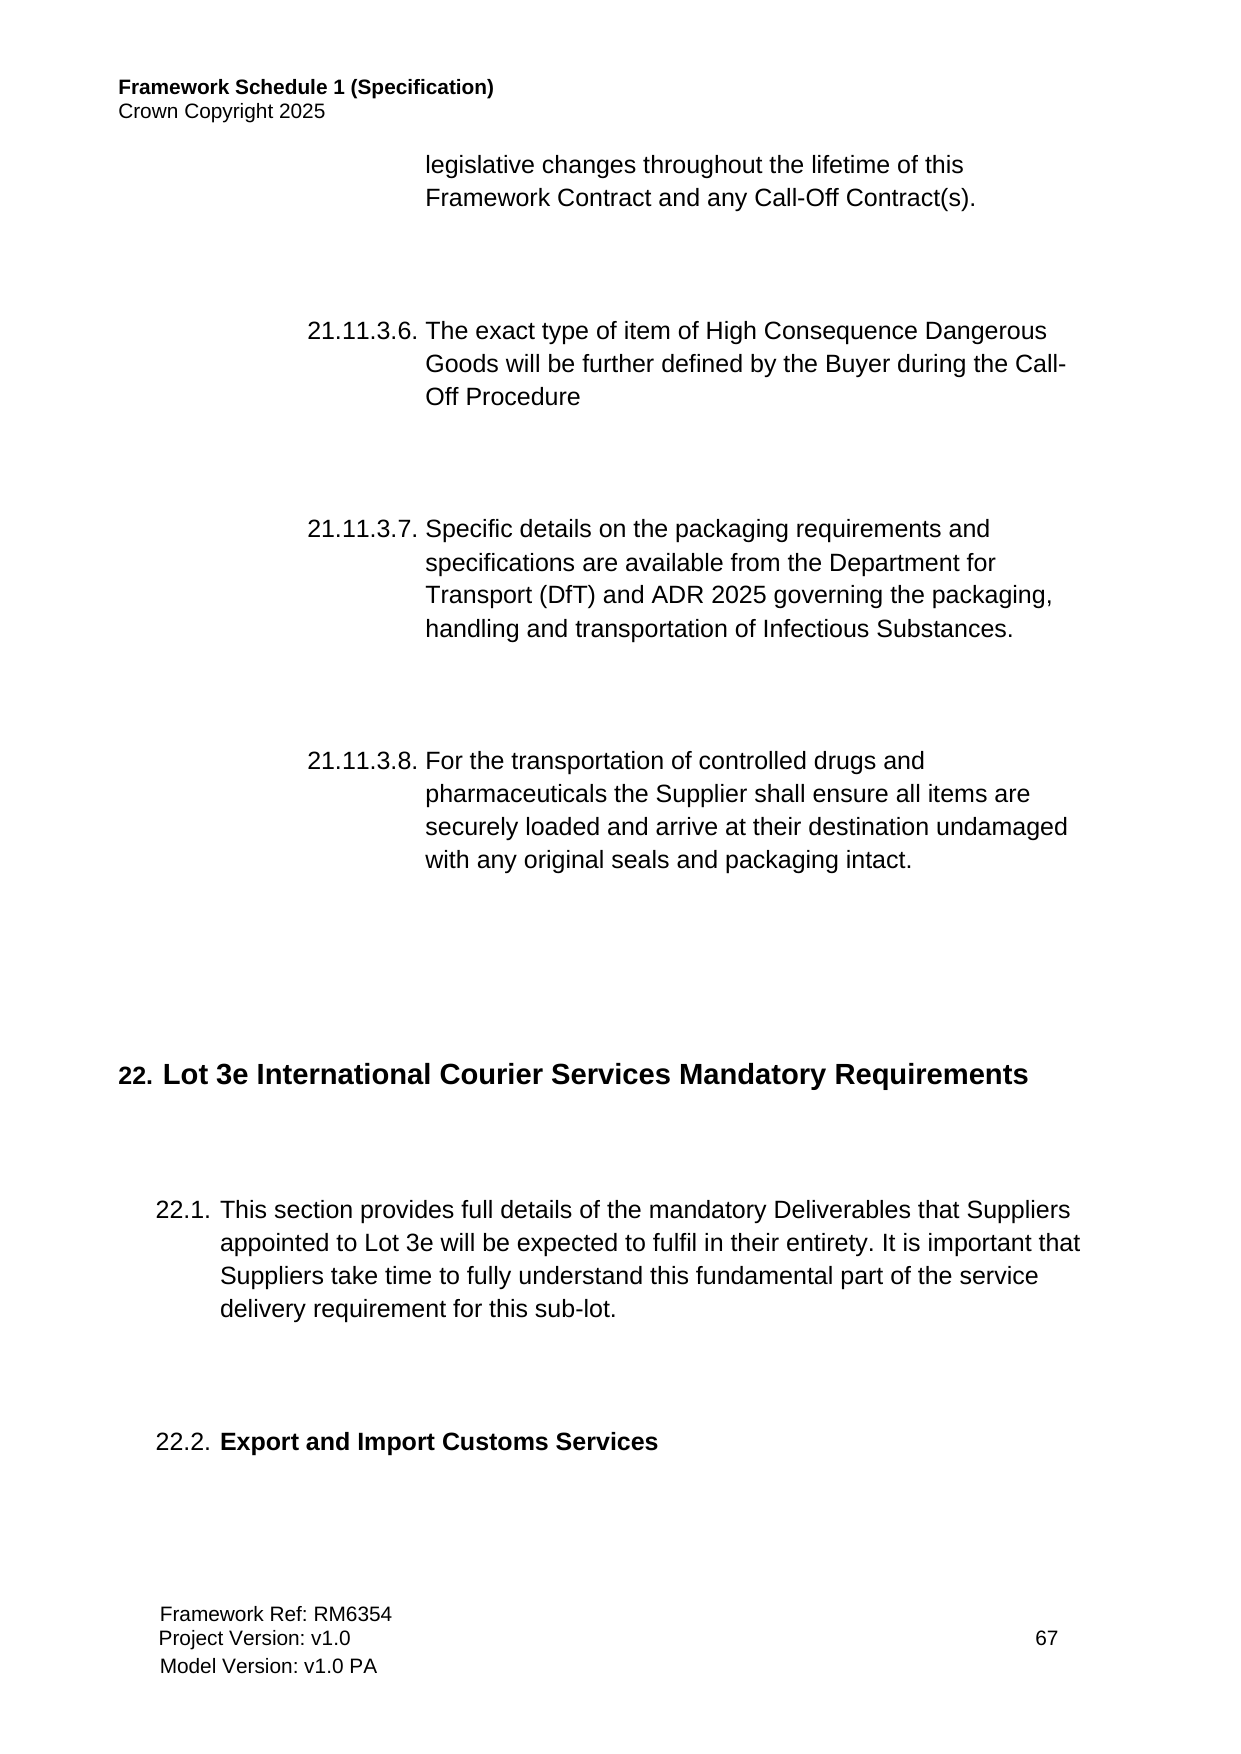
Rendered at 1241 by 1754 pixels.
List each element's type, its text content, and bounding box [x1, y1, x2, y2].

list Export and Import Customs Services [155, 1427, 1090, 1456]
list The exact type of item of High Consequence Dangerous Goods will be further defined by the Buyer during the Call-Off Procedure [307, 316, 1090, 411]
list For the transportation of controlled drugs and pharmaceuticals the Supplier shall ensure all items are securely loaded and arrive at their destination undamaged with any original seals and packaging intact. [307, 746, 1090, 874]
list legislative changes throughout the lifetime of this Framework Contract and any Call-Off Contract(s). [307, 150, 1090, 212]
list Specific details on the packaging requirements and specifications are available from the Department for Transport (DfT) and ADR 2025 governing the packaging, handling and transportation of Infectious Substances. [307, 514, 1090, 642]
list This section provides full details of the mandatory Deliverables that Suppliers appointed to Lot 3e will be expected to fulfil in their entirety. It is important that Suppliers take time to fully understand this fundamental part of the service delivery requirement for this sub-lot. [155, 1195, 1090, 1323]
list Lot 3e International Courier Services Mandatory Requirements [118, 1057, 1090, 1090]
